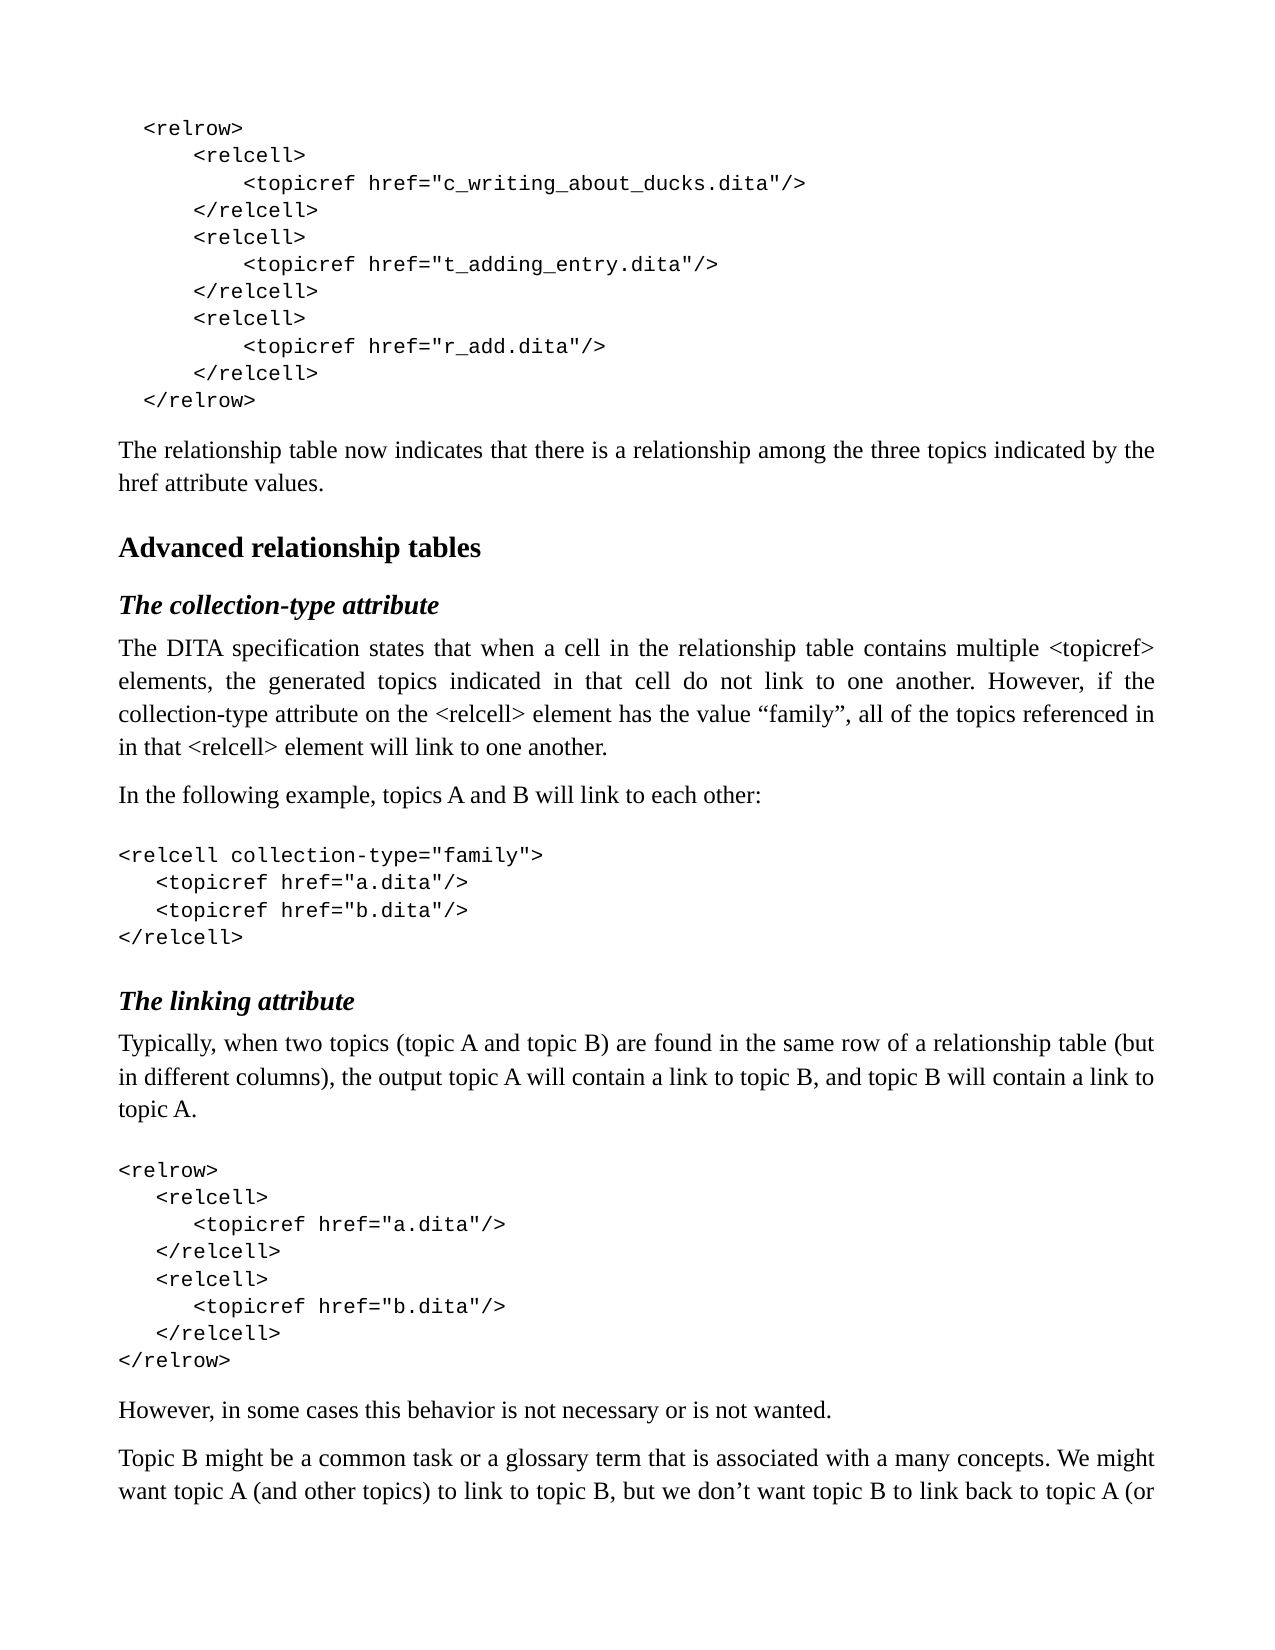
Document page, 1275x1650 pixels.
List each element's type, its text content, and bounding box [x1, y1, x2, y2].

text Topic B might be a common task or a glossary term that is associated with a many concepts. We might want topic A (and other topics) to link to topic B, but we don’t want topic B to link back to topic A (or [118, 1443, 1157, 1504]
subtitle The linking attribute [118, 984, 1157, 1016]
text However, in some cases this behavior is not necessary or is not wanted. [118, 1395, 1157, 1424]
text The relationship table now indicates that there is a relationship among the three topics indicated by the href attribute values. [118, 435, 1157, 497]
text <relrow> <relcell> <topicref href="a.dita"/> </relcell> <relcell> <topicref href="b.dita"/> </relcell> </relrow> [118, 1160, 1157, 1374]
text In the following example, topics A and B will link to each other: [118, 780, 1157, 809]
text <relcell collection-type="family"> <topicref href="a.dita"/> <topicref href="b.dita"/> </relcell> [118, 845, 1157, 950]
text Typically, when two topics (topic A and topic B) are found in the same row of a relationship table (but in different columns), the output topic A will contain a link to topic B, and topic B will contain a link to topic A. [118, 1028, 1157, 1123]
subtitle Advanced relationship tables [118, 530, 1157, 564]
subtitle The collection-type attribute [118, 589, 1157, 621]
text The DITA specification states that when a cell in the relationship table contains multiple <topicref> elements, the generated topics indicated in that cell do not link to one another. However, if the collection-type attribute on the <relcell> element has the value “family”, all of the topics referenced in in that <relcell> element will link to one another. [118, 633, 1157, 761]
list <relrow> <relcell> <topicref href="c_writing_about_ducks.dita"/> </relcell> <relcell> <topicref href="t_adding_entry.dita"/> </relcell> <relcell> <topicref href="r_add.dita"/> </relcell> </relrow> [118, 118, 1157, 414]
